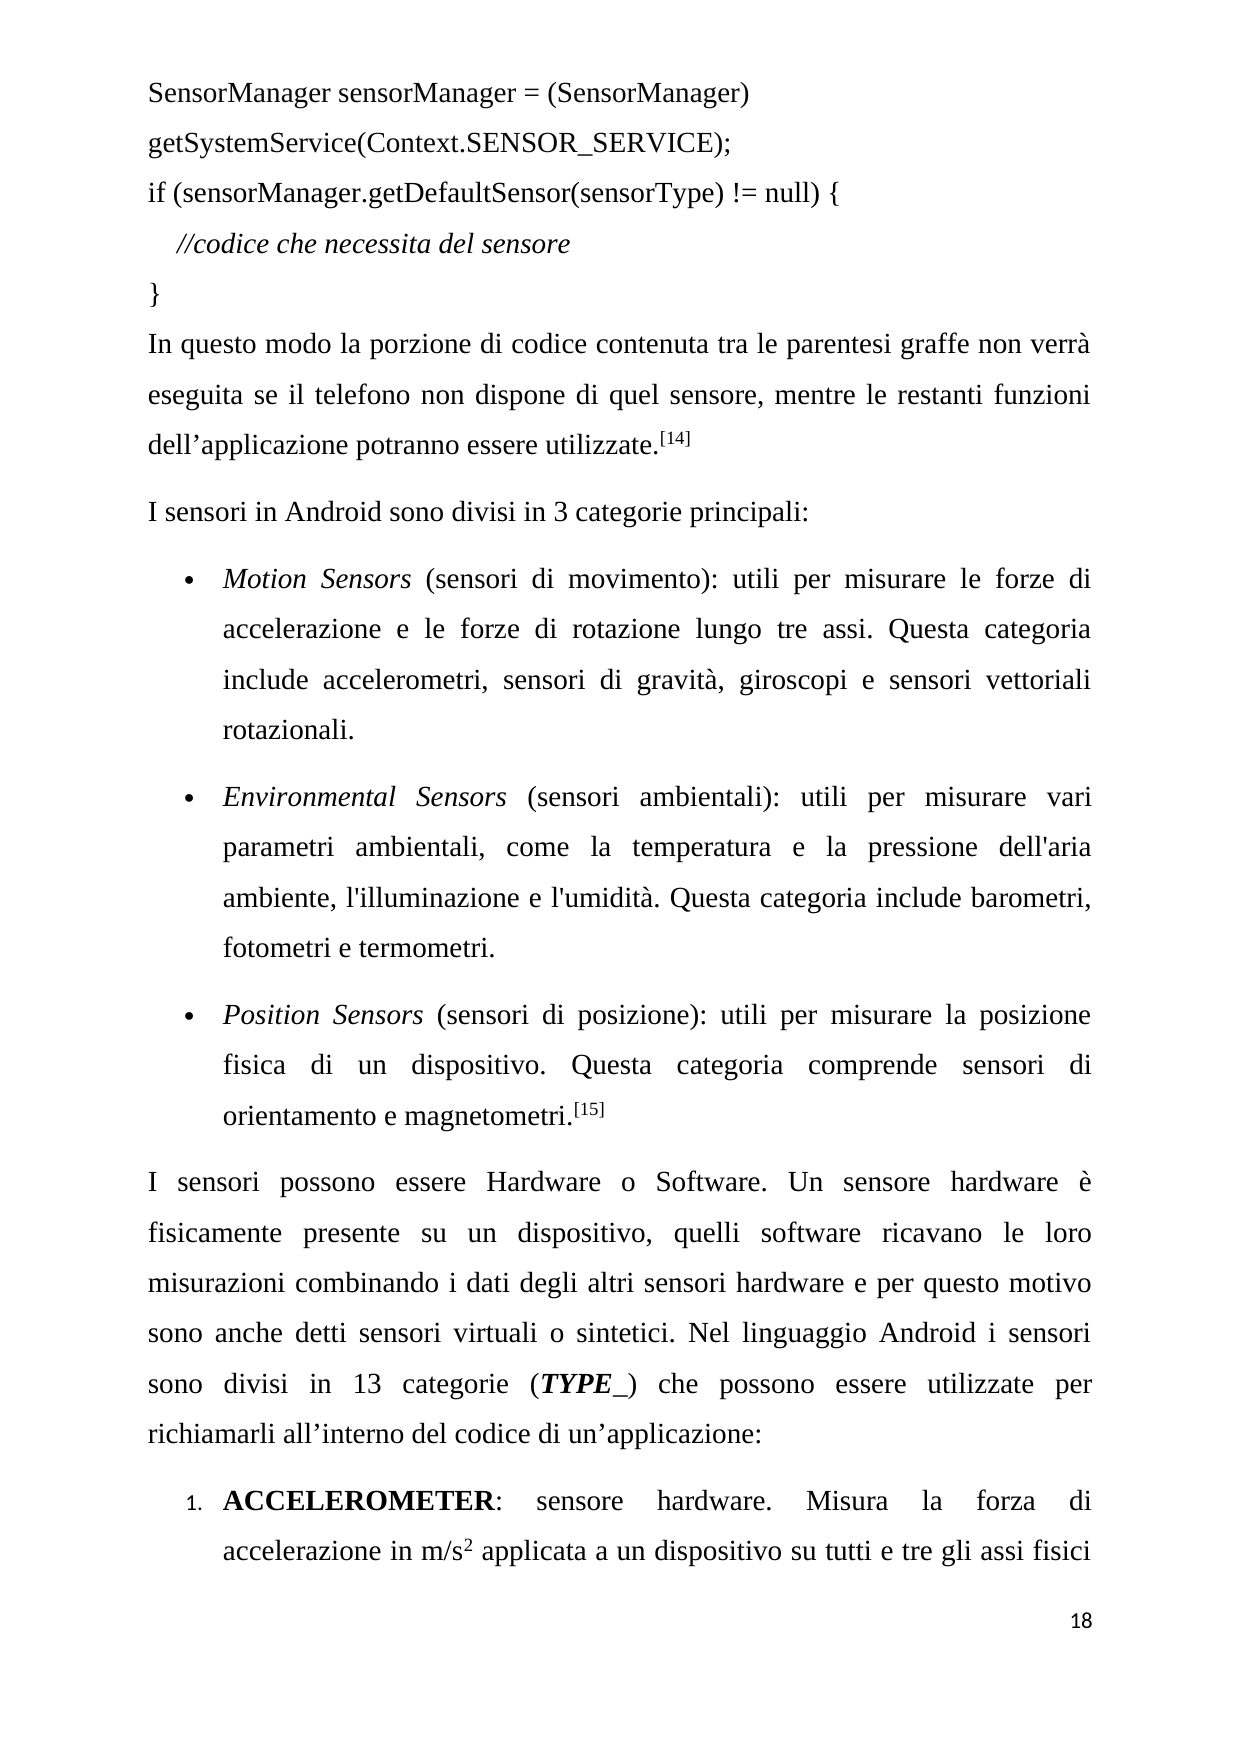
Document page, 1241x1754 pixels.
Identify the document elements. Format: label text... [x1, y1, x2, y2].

list Motion Sensors (sensori di movimento): utili per misurare le forze di accelerazione e le forze di rotazione lungo tre assi. Questa categoria include accelerometri, sensori di gravità, giroscopi e sensori vettoriali rotazionali. [185, 561, 1092, 746]
text I sensori possono essere Hardware o Software. Un sensore hardware è fisicamente presente su un dispositivo, quelli software ricavano le loro misurazioni combinando i dati degli altri sensori hardware e per questo motivo sono anche detti sensori virtuali o sintetici. Nel linguaggio Android i sensori sono divisi in 13 categorie (TYPE_) che possono essere utilizzate per richiamarli all’interno del codice di un’applicazione: [148, 1164, 1092, 1450]
text } [148, 276, 1092, 310]
list Position Sensors (sensori di posizione): utili per misurare la posizione fisica di un dispositivo. Questa categoria comprende sensori di orientamento e magnetometri.[15] [185, 997, 1092, 1131]
text In questo modo la porzione di codice contenuta tra le parentesi graffe non verrà eseguita se il telefono non dispone di quel sensore, mentre le restanti funzioni dell’applicazione potranno essere utilizzate.[14] [148, 327, 1092, 461]
list Environmental Sensors (sensori ambientali): utili per misurare vari parametri ambientali, come la temperatura e la pressione dell'aria ambiente, l'illuminazione e l'umidità. Questa categoria include barometri, fotometri e termometri. [185, 779, 1092, 963]
text I sensori in Android sono divisi in 3 categorie principali: [148, 494, 1092, 528]
text SensorManager sensorManager = (SensorManager) getSystemService(Context.SENSOR_SERVICE); [148, 75, 1092, 159]
list ACCELEROMETER: sensore hardware. Misura la forza di accelerazione in m/s2 applicata a un dispositivo su tutti e tre gli assi fisici [185, 1483, 1092, 1567]
text if (sensorManager.getDefaultSensor(sensorType) != null) { //codice che necessita del sensore [148, 176, 1092, 259]
